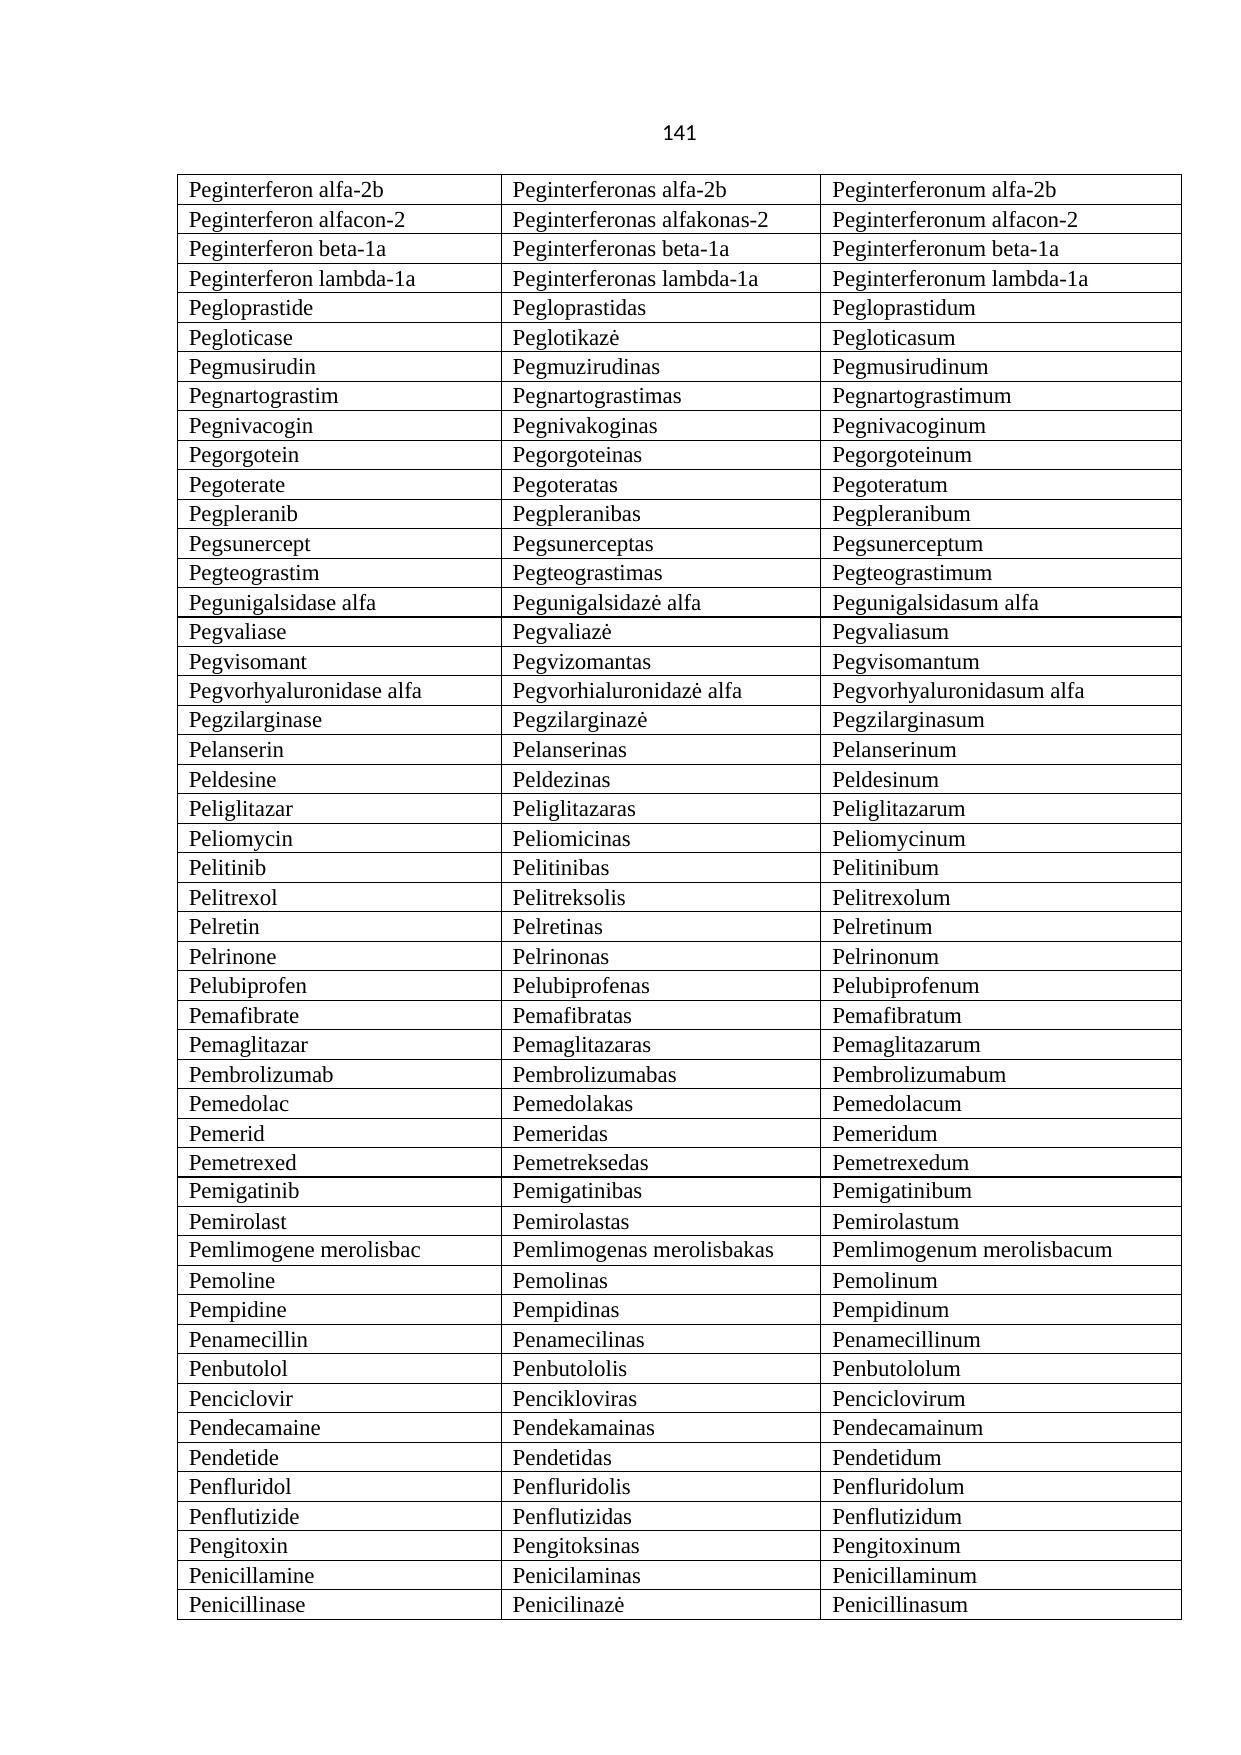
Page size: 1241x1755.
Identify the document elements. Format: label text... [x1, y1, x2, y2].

table_cell Penicillinase [178, 1590, 501, 1619]
table_cell Pemetrexed [178, 1148, 501, 1176]
table_cell Pemafibratum [821, 1001, 1181, 1029]
table_cell Pegvaliasum [821, 618, 1181, 646]
table_cell Pendetide [178, 1443, 501, 1471]
table_cell Pelubiprofenas [502, 971, 820, 999]
table_cell Pemetreksedas [502, 1148, 820, 1176]
table_cell Pemirolastum [821, 1207, 1181, 1235]
table_cell Pendetidas [502, 1443, 820, 1471]
table_cell Peliomicinas [502, 824, 820, 852]
table_cell Pemigatinibas [502, 1178, 820, 1206]
table_cell Pegpleranibum [821, 500, 1181, 528]
table_cell Pelubiprofenum [821, 971, 1181, 999]
table_cell Pelubiprofen [178, 971, 501, 999]
table_cell Pegsunerceptum [821, 529, 1181, 557]
table_cell Peldesine [178, 765, 501, 793]
table_cell Penbutololis [502, 1354, 820, 1383]
table_cell Peginterferon alfa-2b [178, 175, 501, 204]
table_cell Penicillaminum [821, 1561, 1181, 1589]
table_cell Pelanserin [178, 735, 501, 764]
table_cell Penfluridolis [502, 1472, 820, 1501]
table_cell Pegvizomantas [502, 647, 820, 675]
table_cell Pengitoxinum [821, 1531, 1181, 1560]
table_cell Pelitrexolum [821, 883, 1181, 911]
table_cell Pegvorhyaluronidase alfa [178, 676, 501, 705]
table_cell Pegnartograstim [178, 382, 501, 410]
table_cell Peliomycin [178, 824, 501, 852]
table_cell Pemirolast [178, 1207, 501, 1235]
table_cell Pegoteratas [502, 470, 820, 498]
table_cell Penicilinazė [502, 1590, 820, 1619]
table_cell Peginterferonum alfa-2b [821, 175, 1181, 204]
table_cell Penflutizide [178, 1502, 501, 1530]
table_cell Pegloticasum [821, 323, 1181, 351]
table_cell Pemaglitazaras [502, 1030, 820, 1058]
table_cell Pegorgoteinum [821, 441, 1181, 469]
table_cell Peliglitazar [178, 794, 501, 823]
table_cell Pemolinum [821, 1266, 1181, 1294]
table_cell Penamecillin [178, 1325, 501, 1353]
table_cell Peldezinas [502, 765, 820, 793]
table_cell Pegorgoteinas [502, 441, 820, 469]
table_cell Pemafibrate [178, 1001, 501, 1029]
table_cell Penfluridol [178, 1472, 501, 1501]
table_cell Pelitreksolis [502, 883, 820, 911]
table_cell Pegoterate [178, 470, 501, 498]
table_cell Pegmusirudinum [821, 352, 1181, 381]
table_cell Pegteograstimas [502, 559, 820, 587]
table_cell Pelrinonas [502, 942, 820, 970]
table_cell Pemlimogene merolisbac [178, 1236, 501, 1265]
table_cell Pembrolizumabum [821, 1060, 1181, 1088]
table_cell Pelretinas [502, 912, 820, 941]
table_cell Pegvaliazė [502, 618, 820, 646]
table_cell Pegzilarginasum [821, 706, 1181, 734]
table_cell Penamecillinum [821, 1325, 1181, 1353]
table_cell Penicillamine [178, 1561, 501, 1589]
table_cell Pegloticase [178, 323, 501, 351]
table_cell Pegunigalsidazė alfa [502, 588, 820, 616]
table_cell Pempidine [178, 1295, 501, 1324]
table_cell Penicillinasum [821, 1590, 1181, 1619]
table_cell Pegloprastidum [821, 293, 1181, 322]
table_cell Peglotikazė [502, 323, 820, 351]
table_cell Pempidinum [821, 1295, 1181, 1324]
table_cell Pegloprastide [178, 293, 501, 322]
table_cell Peliomycinum [821, 824, 1181, 852]
table_cell Pegunigalsidase alfa [178, 588, 501, 616]
table_cell Peginterferonum beta-1a [821, 234, 1181, 263]
table_cell Pegorgotein [178, 441, 501, 469]
table_cell Pegteograstim [178, 559, 501, 587]
table_cell Peginterferonas alfakonas-2 [502, 205, 820, 233]
table_cell Pemeridas [502, 1119, 820, 1147]
table_cell Pengitoxin [178, 1531, 501, 1560]
table_cell Pemlimogenas merolisbakas [502, 1236, 820, 1265]
table_cell Peginterferon beta-1a [178, 234, 501, 263]
table_cell Pegpleranibas [502, 500, 820, 528]
table_cell Peginterferonum lambda-1a [821, 264, 1181, 292]
table_cell Penciclovirum [821, 1384, 1181, 1412]
table_cell Peginterferonas beta-1a [502, 234, 820, 263]
table_cell Pelitrexol [178, 883, 501, 911]
table_cell Penflutizidas [502, 1502, 820, 1530]
table_cell Pemigatinibum [821, 1178, 1181, 1206]
table_cell Pelretinum [821, 912, 1181, 941]
table_cell Penciclovir [178, 1384, 501, 1412]
table_cell Pegnivacogin [178, 411, 501, 439]
table_cell Pemoline [178, 1266, 501, 1294]
table_cell Pegzilarginase [178, 706, 501, 734]
table_cell Pegvisomant [178, 647, 501, 675]
table_cell Pendetidum [821, 1443, 1181, 1471]
table_cell Pegunigalsidasum alfa [821, 588, 1181, 616]
table_cell Pelretin [178, 912, 501, 941]
table_cell Penamecilinas [502, 1325, 820, 1353]
table_cell Pencikloviras [502, 1384, 820, 1412]
table_cell Pemedolacum [821, 1089, 1181, 1117]
table_cell Pegnartograstimum [821, 382, 1181, 410]
table_cell Pembrolizumab [178, 1060, 501, 1088]
table_cell Pemirolastas [502, 1207, 820, 1235]
table_cell Pegmuzirudinas [502, 352, 820, 381]
table_cell Pegpleranib [178, 500, 501, 528]
table_cell Pemaglitazarum [821, 1030, 1181, 1058]
table_cell Pelitinibum [821, 853, 1181, 882]
table_cell Pelanserinum [821, 735, 1181, 764]
table_cell Pengitoksinas [502, 1531, 820, 1560]
table_cell Peldesinum [821, 765, 1181, 793]
table_cell Pemaglitazar [178, 1030, 501, 1058]
table_cell Pegnivacoginum [821, 411, 1181, 439]
table_cell Pemetrexedum [821, 1148, 1181, 1176]
table_cell Pemolinas [502, 1266, 820, 1294]
table_cell Penbutolol [178, 1354, 501, 1383]
table_cell Pegsunercept [178, 529, 501, 557]
table_cell Penfluridolum [821, 1472, 1181, 1501]
table_cell Penbutololum [821, 1354, 1181, 1383]
table_cell Pemigatinib [178, 1178, 501, 1206]
table_cell Pegvisomantum [821, 647, 1181, 675]
table_cell Pemafibratas [502, 1001, 820, 1029]
table_cell Pemedolac [178, 1089, 501, 1117]
table_cell Pendecamainum [821, 1413, 1181, 1442]
table_cell Pegloprastidas [502, 293, 820, 322]
table_cell Pelanserinas [502, 735, 820, 764]
table_cell Pegoteratum [821, 470, 1181, 498]
table_cell Penflutizidum [821, 1502, 1181, 1530]
table_cell Pegvorhyaluronidasum alfa [821, 676, 1181, 705]
table_cell Penicilaminas [502, 1561, 820, 1589]
table_cell Pegnivakoginas [502, 411, 820, 439]
table_cell Pegsunerceptas [502, 529, 820, 557]
table_cell Peliglitazarum [821, 794, 1181, 823]
table_cell Peginterferonum alfacon-2 [821, 205, 1181, 233]
table_cell Pemlimogenum merolisbacum [821, 1236, 1181, 1265]
table_cell Pemerid [178, 1119, 501, 1147]
table_cell Pegzilarginazė [502, 706, 820, 734]
table_cell Peginterferonas lambda-1a [502, 264, 820, 292]
table_cell Pelrinone [178, 942, 501, 970]
table_cell Pegvaliase [178, 618, 501, 646]
table_cell Pegnartograstimas [502, 382, 820, 410]
table_cell Peliglitazaras [502, 794, 820, 823]
table_cell Pemeridum [821, 1119, 1181, 1147]
table_cell Pendekamainas [502, 1413, 820, 1442]
table_cell Pegvorhialuronidazė alfa [502, 676, 820, 705]
table_cell Pempidinas [502, 1295, 820, 1324]
table_cell Pelrinonum [821, 942, 1181, 970]
table_cell Peginterferon lambda-1a [178, 264, 501, 292]
table_cell Pegteograstimum [821, 559, 1181, 587]
table_cell Pelitinib [178, 853, 501, 882]
table_cell Peginterferon alfacon-2 [178, 205, 501, 233]
table_cell Pelitinibas [502, 853, 820, 882]
table_cell Pendecamaine [178, 1413, 501, 1442]
table_cell Pembrolizumabas [502, 1060, 820, 1088]
table_cell Peginterferonas alfa-2b [502, 175, 820, 204]
table_cell Pegmusirudin [178, 352, 501, 381]
table_cell Pemedolakas [502, 1089, 820, 1117]
